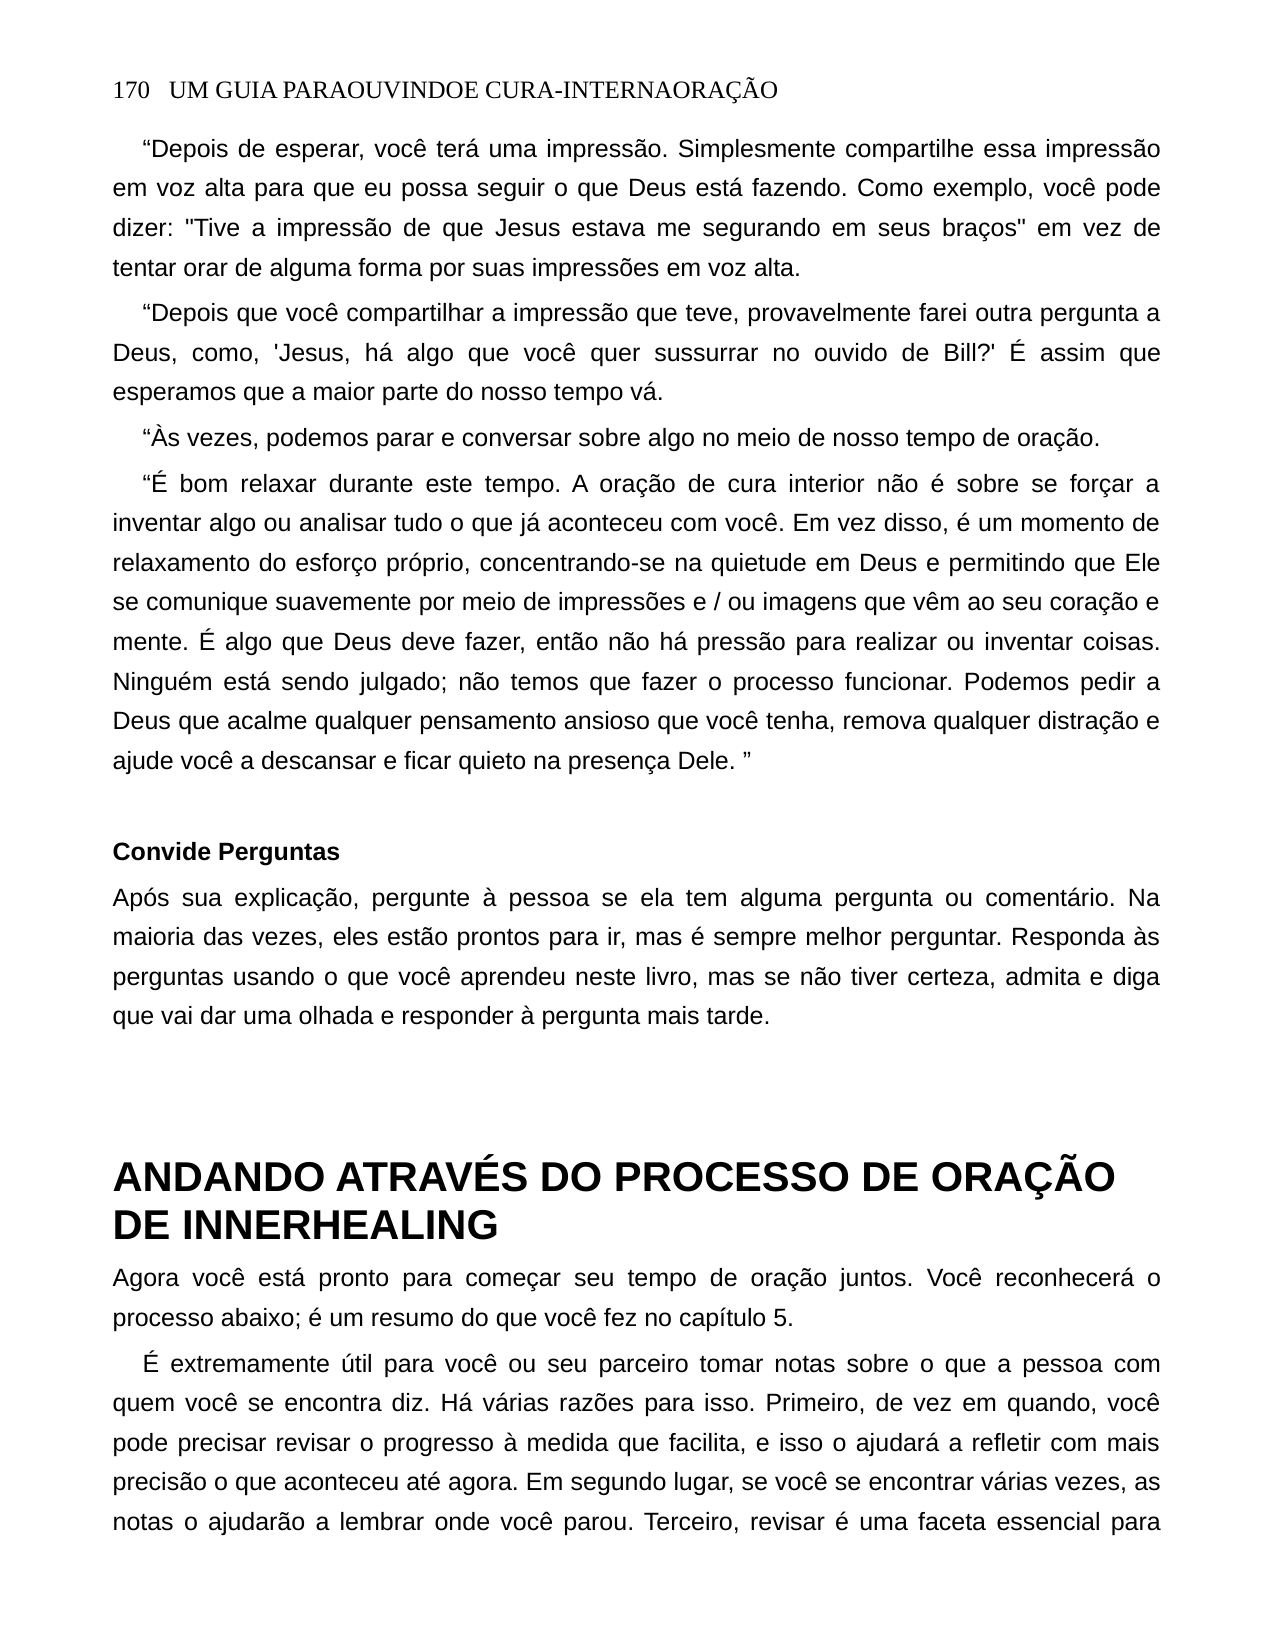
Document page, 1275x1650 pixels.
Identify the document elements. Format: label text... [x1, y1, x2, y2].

subtitle ANDANDO ATRAVÉS DO PROCESSO DE ORAÇÃO DE INNERHEALING [112, 1152, 1162, 1248]
text “Depois que você compartilhar a impressão que teve, provavelmente farei outra pergunta a Deus, como, 'Jesus, há algo que você quer sussurrar no ouvido de Bill?' É assim que esperamos que a maior parte do nosso tempo vá. [112, 298, 1162, 406]
text É extremamente útil para você ou seu parceiro tomar notas sobre o que a pessoa com quem você se encontra diz. Há várias razões para isso. Primeiro, de vez em quando, você pode precisar revisar o progresso à medida que facilita, e isso o ajudará a refletir com mais precisão o que aconteceu até agora. Em segundo lugar, se você se encontrar várias vezes, as notas o ajudarão a lembrar onde você parou. Terceiro, revisar é uma faceta essencial para [112, 1348, 1162, 1536]
text “É bom relaxar durante este tempo. A oração de cura interior não é sobre se forçar a inventar algo ou analisar tudo o que já aconteceu com você. Em vez disso, é um momento de relaxamento do esforço próprio, concentrando-se na quietude em Deus e permitindo que Ele se comunique suavemente por meio de impressões e / ou imagens que vêm ao seu coração e mente. É algo que Deus deve fazer, então não há pressão para realizar ou inventar coisas. Ninguém está sendo julgado; não temos que fazer o processo funcionar. Podemos pedir a Deus que acalme qualquer pensamento ansioso que você tenha, remova qualquer distração e ajude você a descansar e ficar quieto na presença Dele. ” [112, 468, 1162, 774]
text Agora você está pronto para começar seu tempo de oração juntos. Você reconhecerá o processo abaixo; é um resumo do que você fez no capítulo 5. [112, 1263, 1162, 1332]
text “Às vezes, podemos parar e conversar sobre algo no meio de nosso tempo de oração. [112, 423, 1162, 452]
text Convide Perguntas [112, 837, 1162, 866]
text Após sua explicação, pergunte à pessoa se ela tem alguma pergunta ou comentário. Na maioria das vezes, eles estão prontos para ir, mas é sempre melhor perguntar. Responda às perguntas usando o que você aprendeu neste livro, mas se não tiver certeza, admita e diga que vai dar uma olhada e responder à pergunta mais tarde. [112, 882, 1162, 1030]
text “Depois de esperar, você terá uma impressão. Simplesmente compartilhe essa impressão em voz alta para que eu possa seguir o que Deus está fazendo. Como exemplo, você pode dizer: "Tive a impressão de que Jesus estava me segurando em seus braços" em vez de tentar orar de alguma forma por suas impressões em voz alta. [112, 134, 1162, 281]
